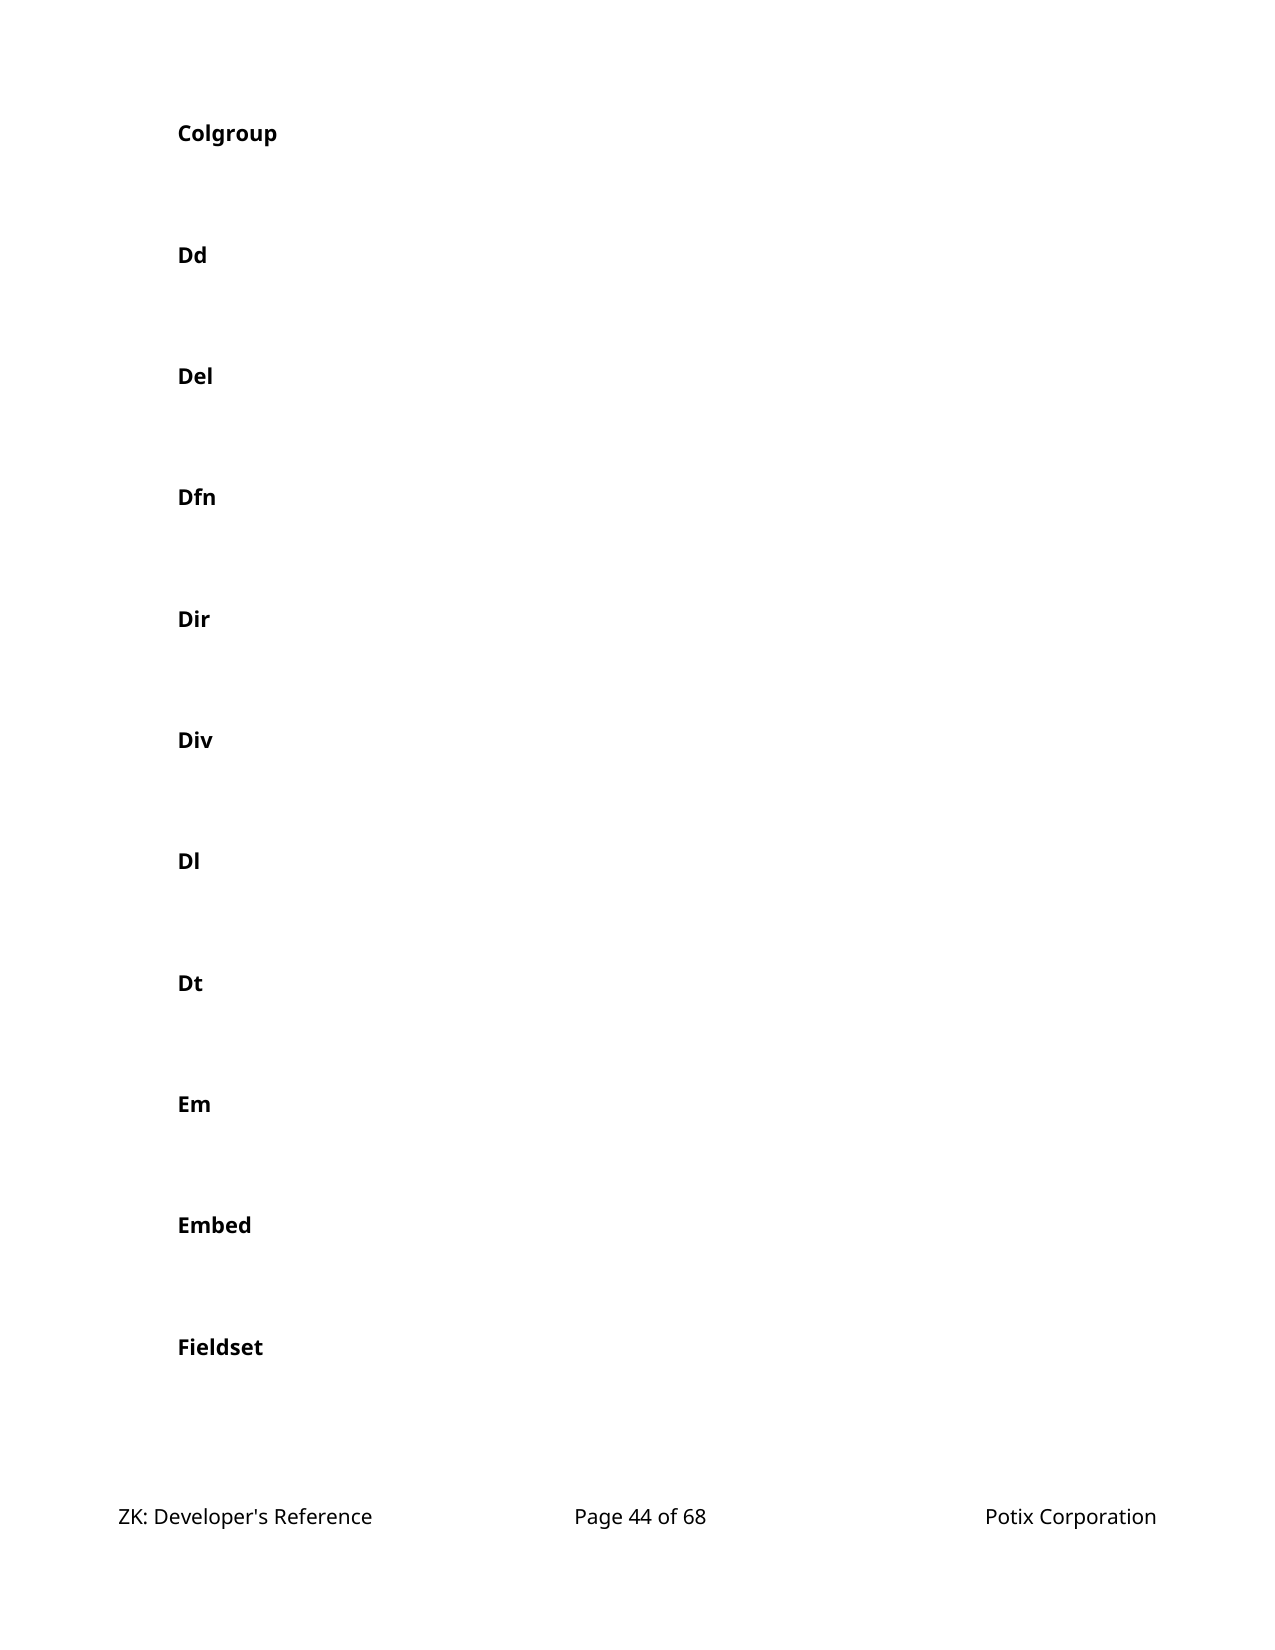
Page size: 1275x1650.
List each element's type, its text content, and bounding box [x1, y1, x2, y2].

subtitle Dir [177, 603, 1157, 633]
subtitle Colgroup [177, 118, 1157, 148]
subtitle Fieldset [177, 1332, 1157, 1362]
subtitle Div [177, 725, 1157, 755]
subtitle Em [177, 1089, 1157, 1119]
subtitle Dfn [177, 482, 1157, 512]
subtitle Dt [177, 968, 1157, 998]
subtitle Dd [177, 239, 1157, 269]
subtitle Dl [177, 846, 1157, 876]
subtitle Embed [177, 1210, 1157, 1240]
subtitle Del [177, 361, 1157, 391]
